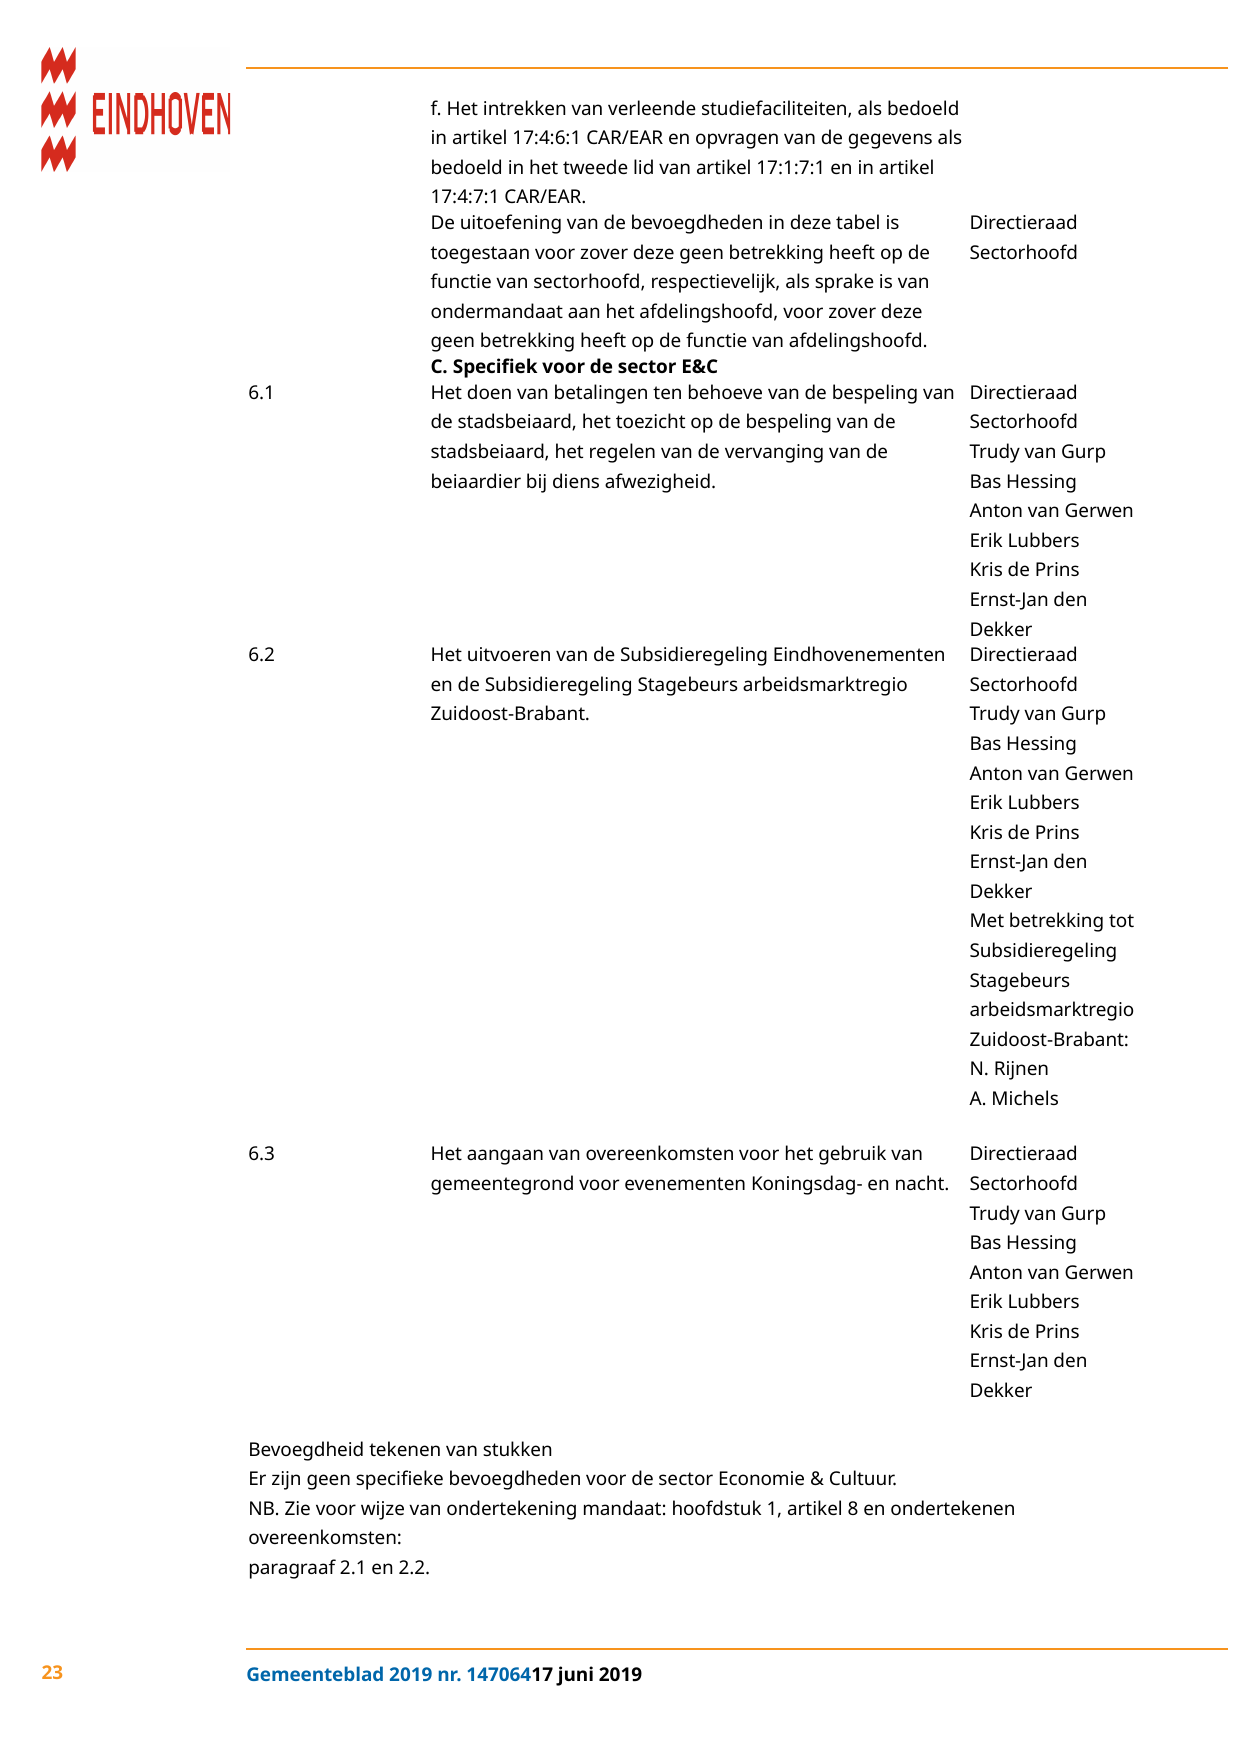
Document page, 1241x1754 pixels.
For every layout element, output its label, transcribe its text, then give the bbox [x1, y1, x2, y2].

table_cell Het uitvoeren van de Subsidieregeling Eindhovenementen en de Subsidieregeling Stagebeurs arbeidsmarktregio Zuidoost-Brabant. [430, 641, 969, 1141]
text paragraaf 2.1 en 2.2. [248, 1554, 1152, 1580]
table_cell Het aangaan van overeenkomsten voor het gebruik van gemeentegrond voor evenementen Koningsdag- en nacht. [430, 1141, 969, 1403]
table_cell 6.1 [248, 379, 430, 641]
table_cell [248, 95, 430, 209]
table_cell [969, 353, 1152, 379]
text Bevoegdheid tekenen van stukken [248, 1436, 1152, 1461]
table_cell [248, 209, 430, 353]
table_cell [969, 95, 1152, 209]
table_cell Het doen van betalingen ten behoeve van de bespeling van de stadsbeiaard, het toezicht op de bespeling van de stadsbeiaard, het regelen van de vervanging van de beiaardier bij diens afwezigheid. [430, 379, 969, 641]
table_cell f. Het intrekken van verleende studiefaciliteiten, als bedoeld in artikel 17:4:6:1 CAR/EAR en opvragen van de gegevens als bedoeld in het tweede lid van artikel 17:1:7:1 en in artikel 17:4:7:1 CAR/EAR. [430, 95, 969, 209]
table_cell De uitoefening van de bevoegdheden in deze tabel is toegestaan voor zover deze geen betrekking heeft op de functie van sectorhoofd, respectievelijk, als sprake is van ondermandaat aan het afdelingshoofd, voor zover deze geen betrekking heeft op de functie van afdelingshoofd. [430, 209, 969, 353]
picture [41, 47, 231, 172]
table_cell Directieraad Sectorhoofd [969, 209, 1152, 353]
table_cell 6.3 [248, 1141, 430, 1403]
table_cell 6.2 [248, 641, 430, 1141]
table_cell Directieraad Sectorhoofd Trudy van Gurp Bas Hessing Anton van Gerwen Erik Lubbers Kris de Prins Ernst-Jan den Dekker [969, 1141, 1152, 1403]
table_cell [248, 353, 430, 379]
text NB. Zie voor wijze van ondertekening mandaat: hoofdstuk 1, artikel 8 en ondertekenen overeenkomsten: [248, 1495, 1152, 1550]
table_cell Directieraad Sectorhoofd Trudy van Gurp Bas Hessing Anton van Gerwen Erik Lubbers Kris de Prins Ernst-Jan den Dekker [969, 379, 1152, 641]
table_cell C. Specifiek voor de sector E&C [430, 353, 969, 379]
text Er zijn geen specifieke bevoegdheden voor de sector Economie & Cultuur. [248, 1465, 1152, 1491]
table_cell Directieraad Sectorhoofd Trudy van Gurp Bas Hessing Anton van Gerwen Erik Lubbers Kris de Prins Ernst-Jan den Dekker Met betrekking tot Subsidieregeling Stagebeurs arbeidsmarktregio Zuidoost-Brabant: N. Rijnen A. Michels [969, 641, 1152, 1141]
